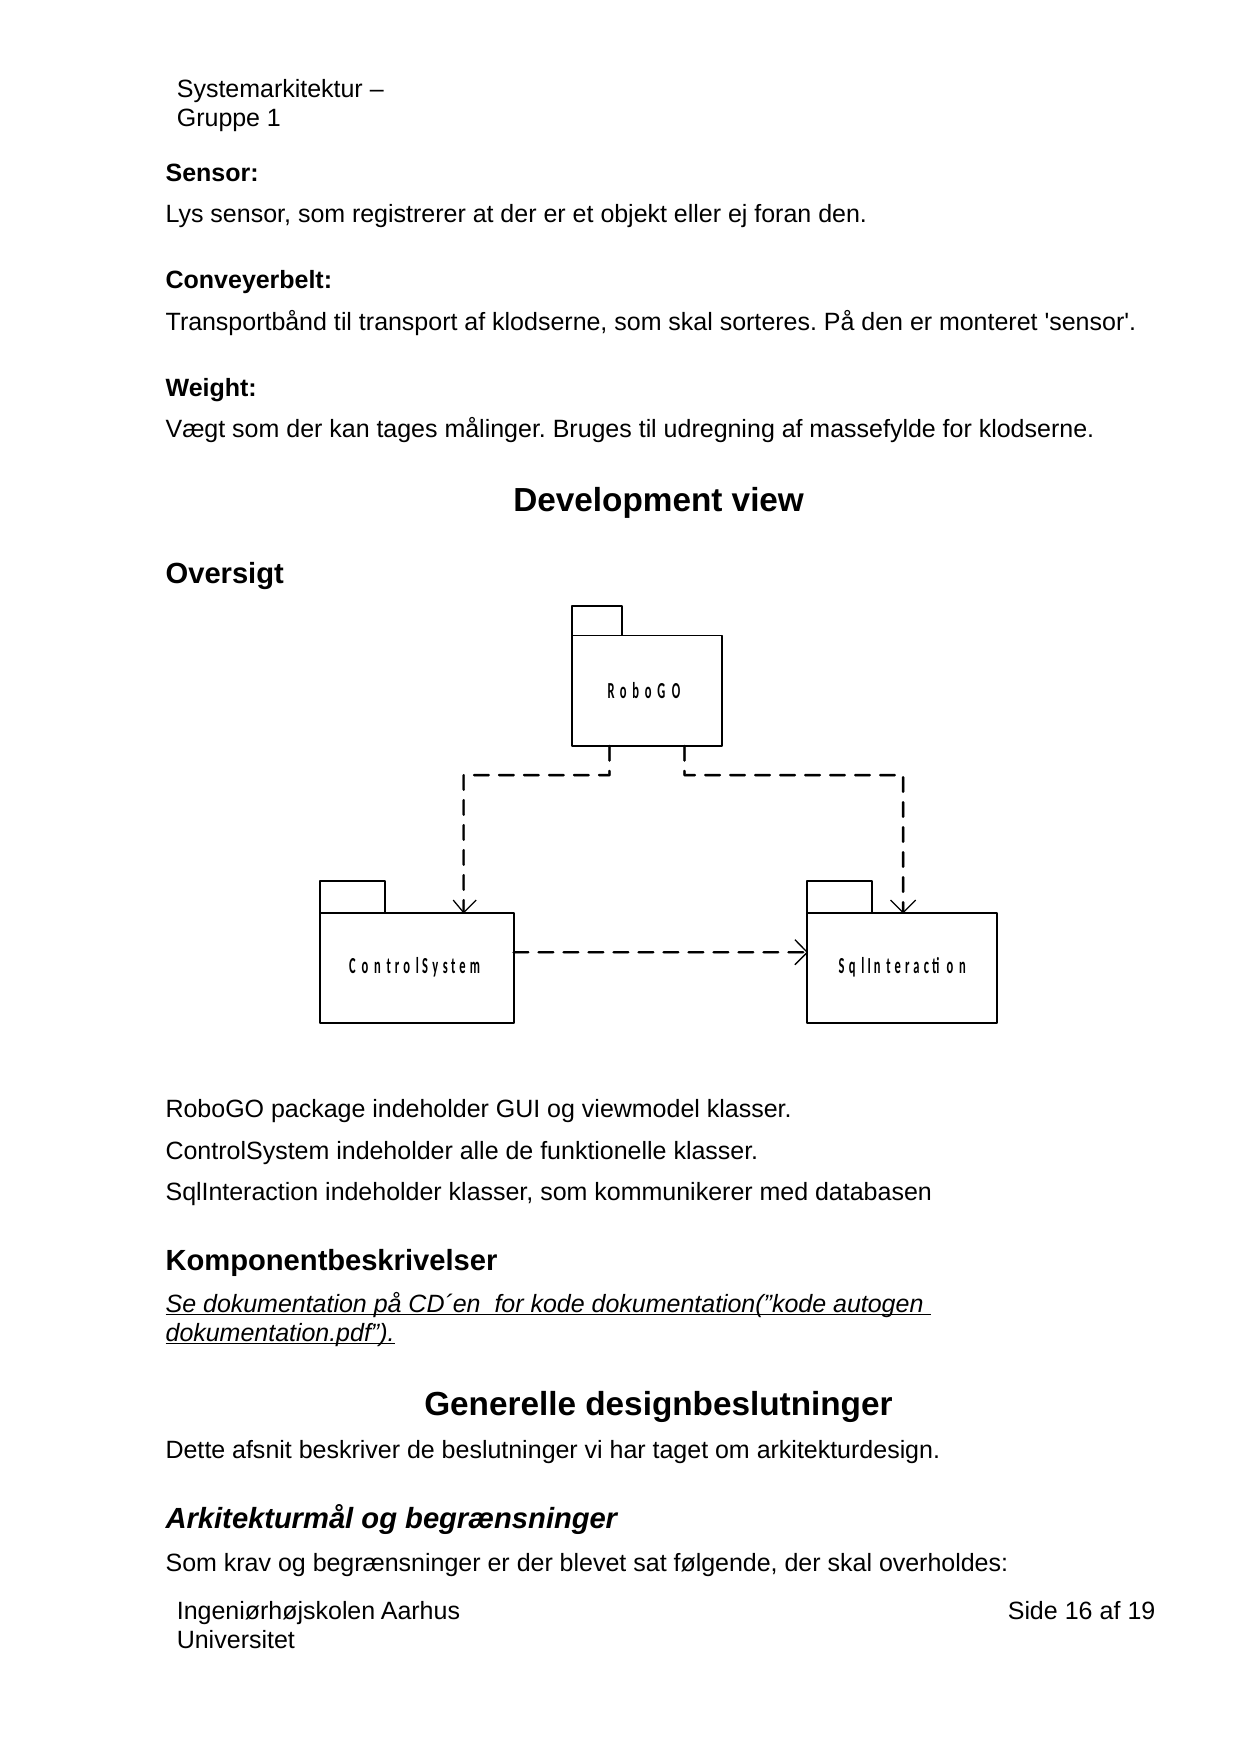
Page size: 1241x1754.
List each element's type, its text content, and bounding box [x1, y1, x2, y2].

text Som krav og begrænsninger er der blevet sat følgende, der skal overholdes: [165, 1547, 1152, 1576]
subtitle Development view [165, 480, 1152, 519]
subtitle Generelle designbeslutninger [165, 1384, 1152, 1423]
subtitle Conveyerbelt: [165, 265, 1152, 294]
subtitle Oversigt [165, 556, 1152, 590]
text RoboGO package indeholder GUI og viewmodel klasser. [165, 1094, 1152, 1123]
subtitle Weight: [165, 373, 1152, 401]
text Vægt som der kan tages målinger. Bruges til udregning af massefylde for klodserne. [165, 414, 1152, 443]
text Se dokumentation på CD´en for kode dokumentation(”kode autogen dokumentation.pdf”). [165, 1289, 1152, 1347]
text SqlInteraction indeholder klasser, som kommunikerer med databasen [165, 1177, 1152, 1206]
subtitle Komponentbeskrivelser [165, 1243, 1152, 1277]
text Transportbånd til transport af klodserne, som skal sorteres. På den er monteret 'sensor'. [165, 306, 1152, 335]
text Dette afsnit beskriver de beslutninger vi har taget om arkitekturdesign. [165, 1435, 1152, 1464]
text Lys sensor, som registrerer at der er et objekt eller ej foran den. [165, 199, 1152, 228]
subtitle Arkitekturmål og begrænsninger [165, 1501, 1152, 1535]
text ControlSystem indeholder alle de funktionelle klasser. [165, 1136, 1152, 1164]
subtitle Sensor: [165, 158, 1152, 186]
